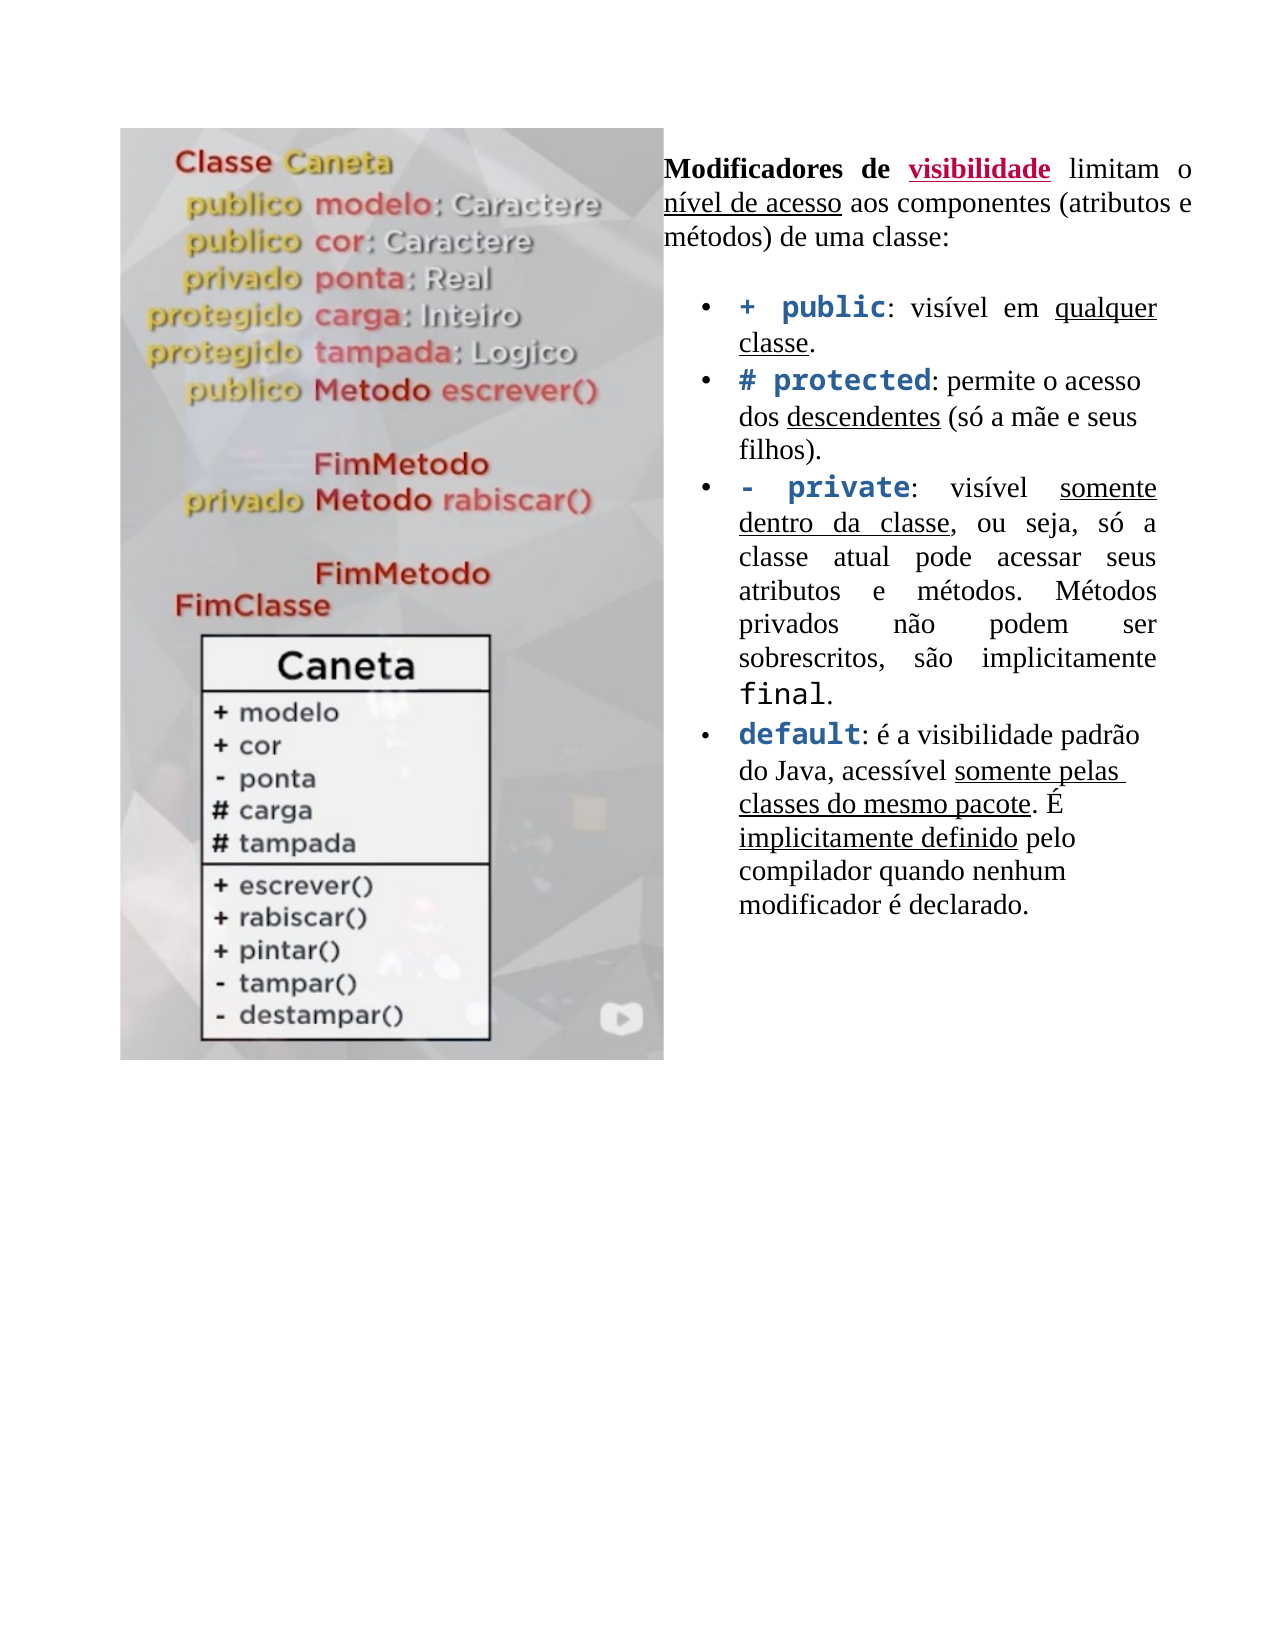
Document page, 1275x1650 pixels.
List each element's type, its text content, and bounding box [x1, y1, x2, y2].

list default: é a visibilidade padrão do Java, acessível somente pelas classes do mesmo pacote. É implicitamente definido pelo compilador quando nenhum modificador é declarado. [664, 713, 1157, 920]
list # protected: permite o acesso dos descendentes (só a mãe e seus filhos). [664, 359, 1157, 466]
picture [120, 128, 664, 1060]
text Modificadores de visibilidade limitam o nível de acesso aos componentes (atributos e métodos) de uma classe: [664, 152, 1192, 252]
list + public: visível em qualquer classe. [664, 286, 1157, 359]
list - private: visível somente dentro da classe, ou seja, só a classe atual pode acessar seus atributos e métodos. Métodos privados não podem ser sobrescritos, são implicitamente final. [664, 466, 1157, 713]
